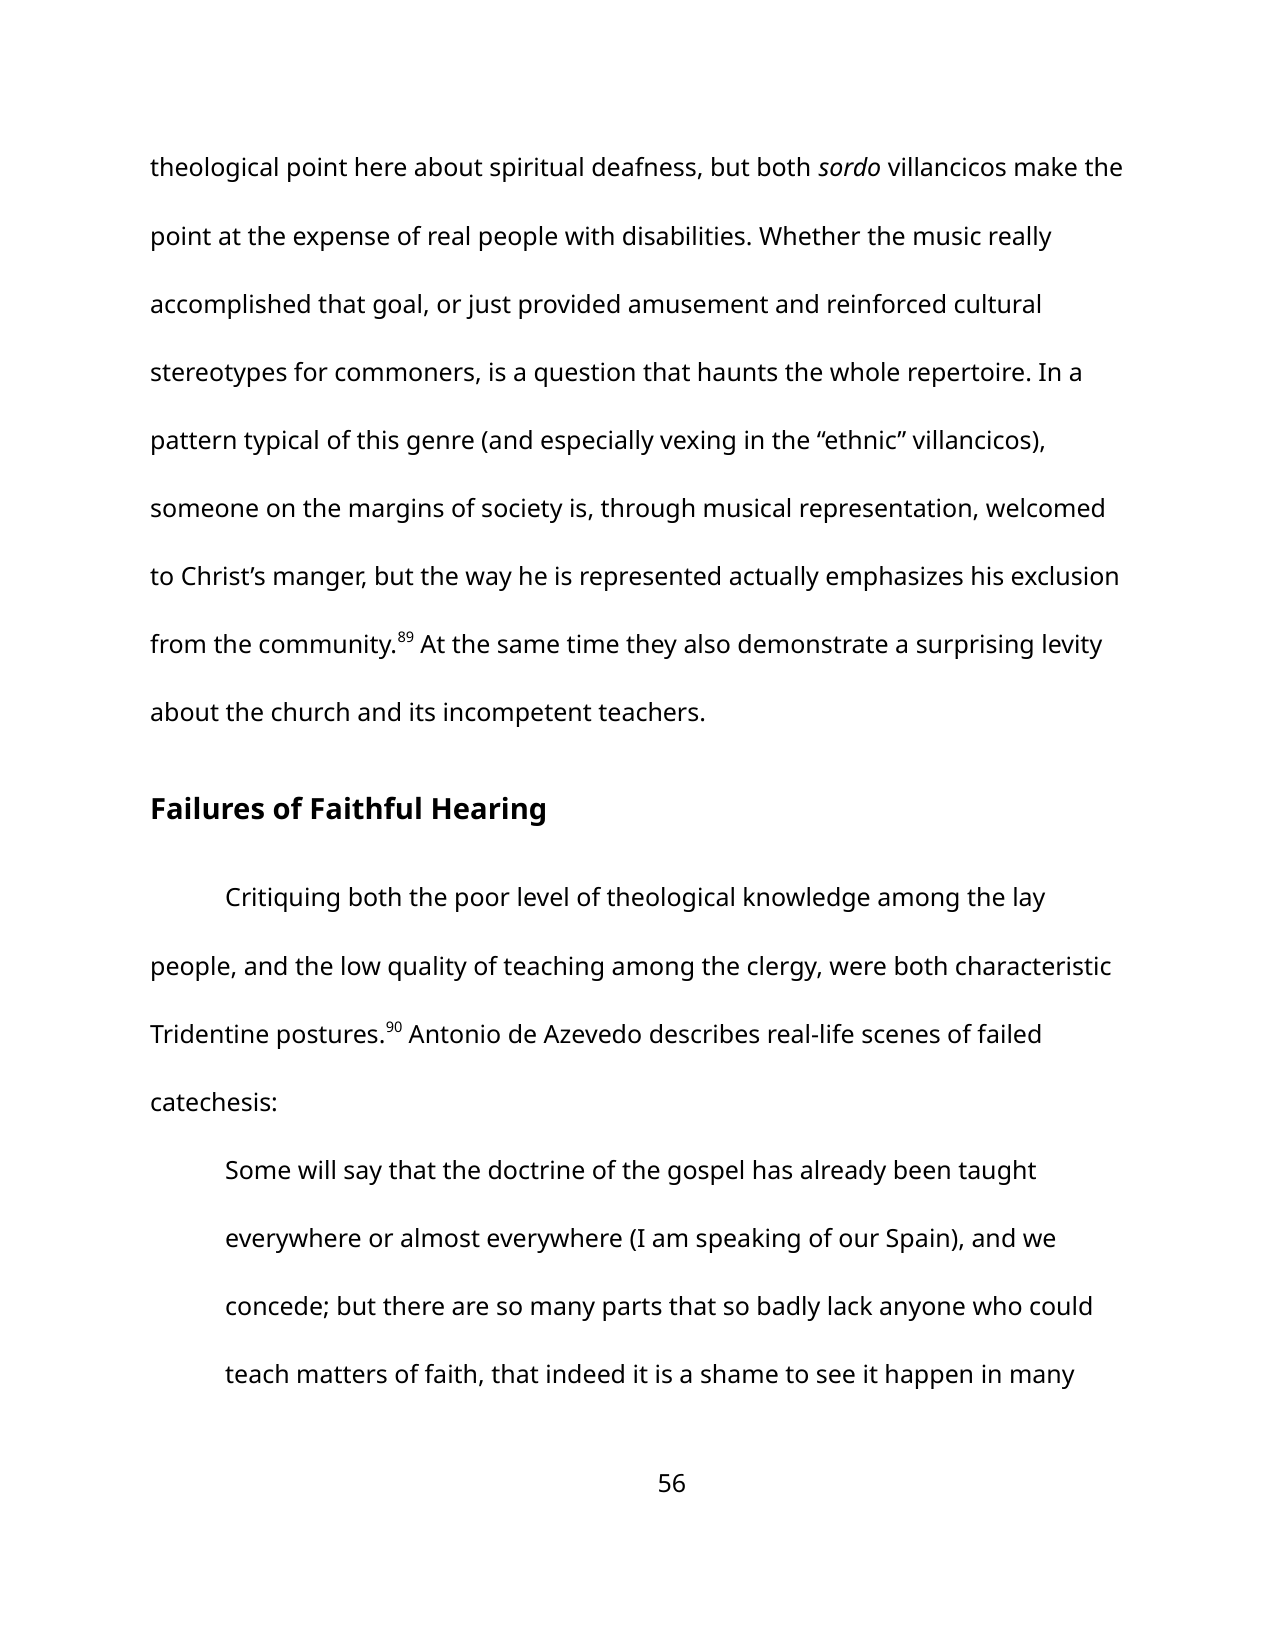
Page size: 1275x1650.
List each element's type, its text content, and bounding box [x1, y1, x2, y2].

text Critiquing both the poor level of theological knowledge among the lay people, and the low quality of teaching among the clergy, were both characteristic Tridentine postures. Antonio de Azevedo describes real-life scenes of failed catechesis: [150, 880, 1125, 1118]
subtitle Failures of Faithful Hearing [150, 788, 1125, 828]
text Some will say that the doctrine of the gospel has already been taught everywhere or almost everywhere (I am speaking of our Spain), and we concede; but there are so many parts that so badly lack anyone who could teach matters of faith, that indeed it is a shame to see it happen in many [225, 1152, 1125, 1391]
text theological point here about spiritual deafness, but both sordo villancicos make the point at the expense of real people with disabilities. Whether the music really accomplished that goal, or just provided amusement and reinforced cultural stereotypes for commoners, is a question that haunts the whole repertoire. In a pattern typical of this genre (and especially vexing in the “ethnic” villancicos), someone on the margins of society is, through musical representation, welcomed to Christ’s manger, but the way he is represented actually emphasizes his exclusion from the community. At the same time they also demonstrate a surprising levity about the church and its incompetent teachers. [150, 150, 1125, 729]
